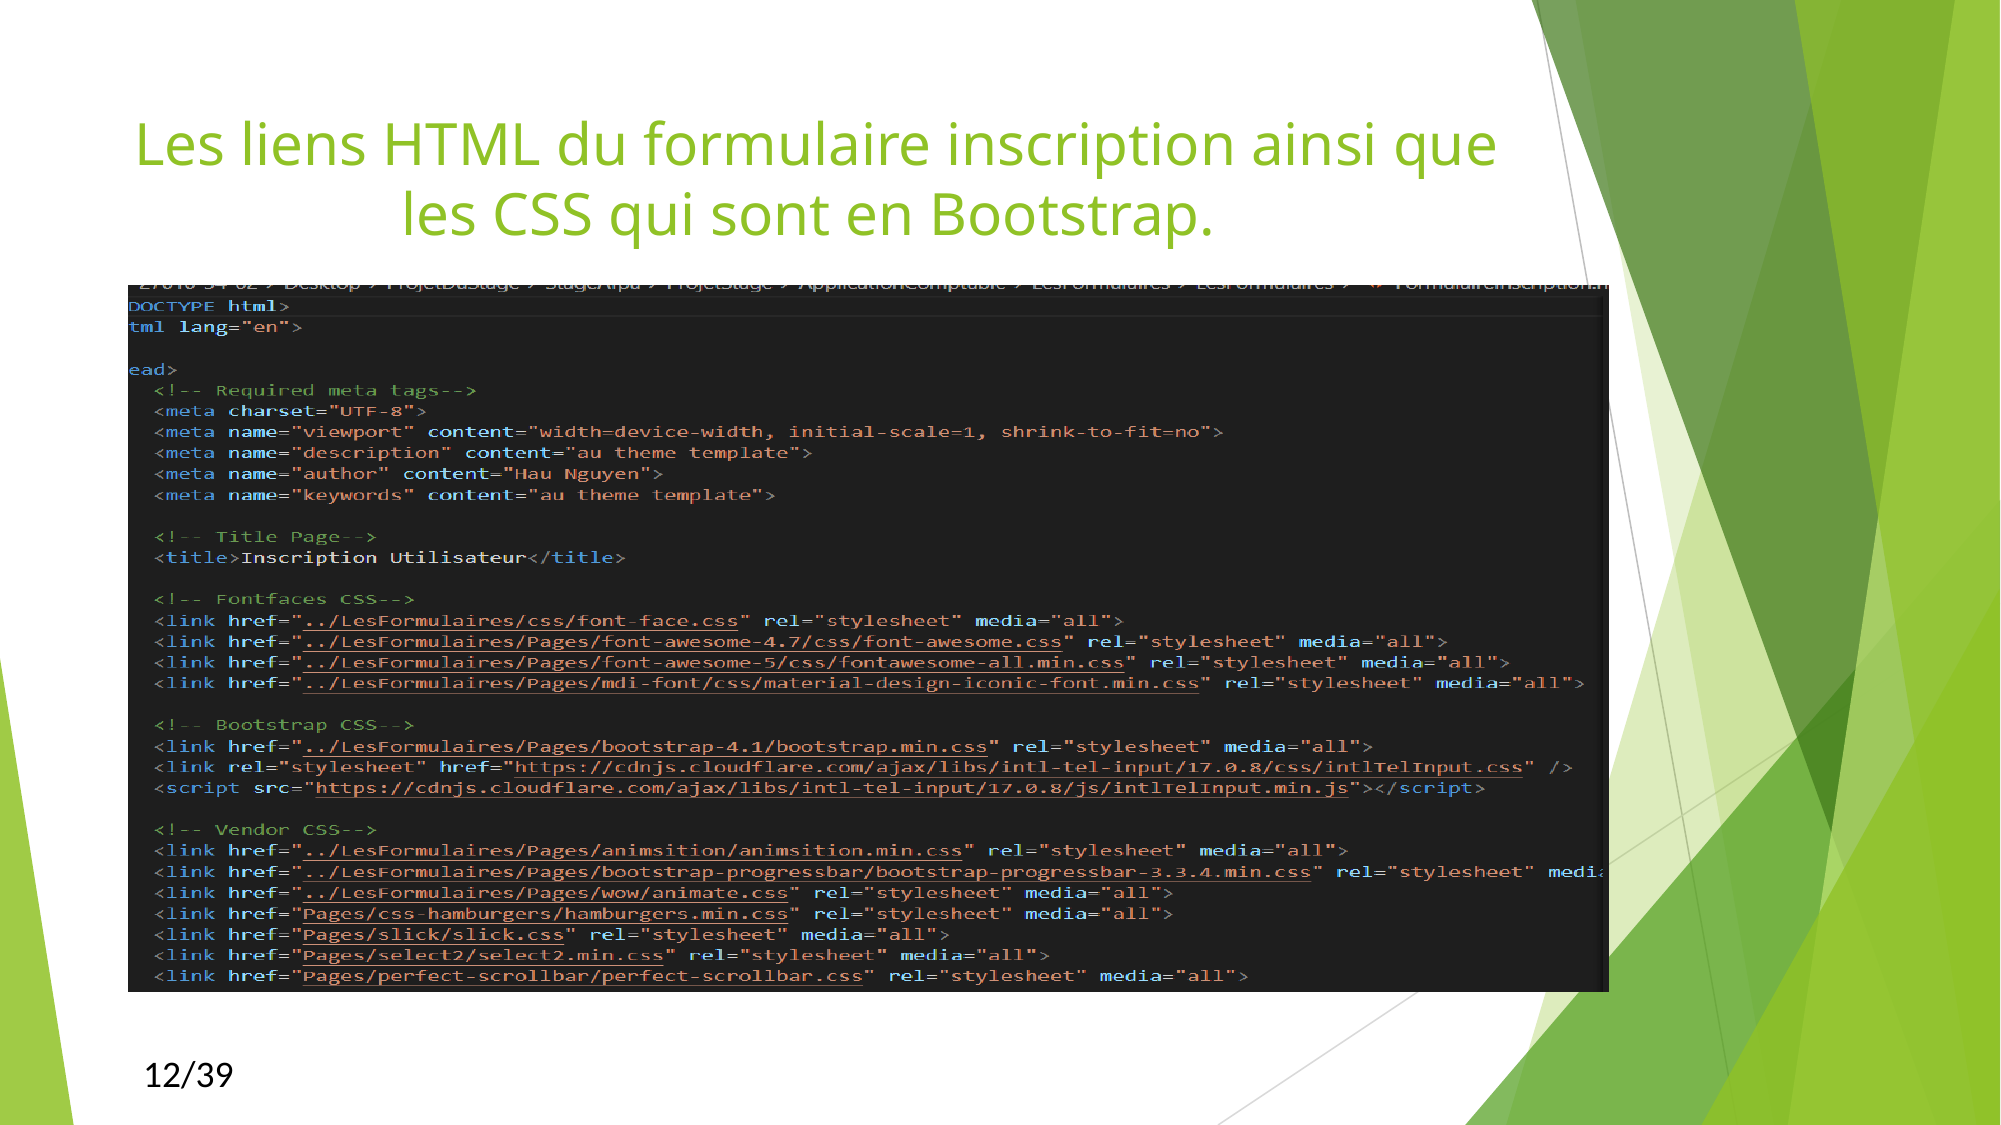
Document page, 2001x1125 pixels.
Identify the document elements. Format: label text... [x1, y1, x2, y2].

text_box 12/39 [128, 1042, 256, 1104]
title Les liens HTML du formulaire inscription ainsi que les CSS qui sont en Bootstrap. [111, 99, 1522, 286]
picture [128, 285, 1609, 992]
